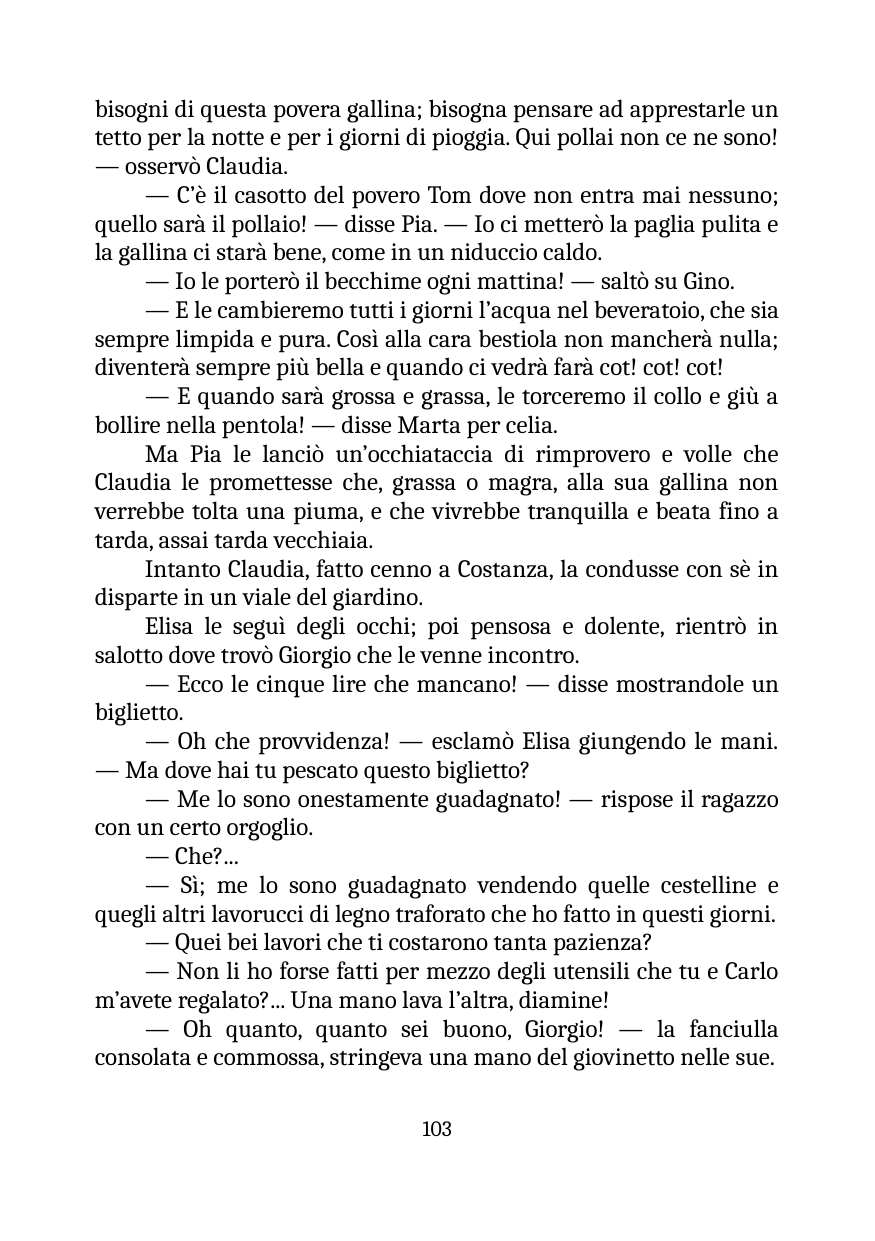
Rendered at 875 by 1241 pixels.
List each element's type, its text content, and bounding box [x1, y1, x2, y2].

text — Me lo sono onestamente guadagnato! — rispose il ragazzo con un certo orgoglio. [94, 784, 779, 842]
text — Oh quanto, quanto sei buono, Giorgio! — la fanciulla consolata e commossa, stringeva una mano del giovinetto nelle sue. [94, 1014, 779, 1072]
text — E le cambieremo tutti i giorni l’acqua nel beveratoio, che sia sempre limpida e pura. Così alla cara bestiola non mancherà nulla; diventerà sempre più bella e quando ci vedrà farà cot! cot! cot! [94, 296, 779, 382]
text — C’è il casotto del povero Tom dove non entra mai nessuno; quello sarà il pollaio! — disse Pia. — Io ci metterò la paglia pulita e la gallina ci starà bene, come in un niduccio caldo. [94, 181, 779, 267]
text Elisa le seguì degli occhi; poi pensosa e dolente, rientrò in salotto dove trovò Giorgio che le venne incontro. [94, 612, 779, 669]
text — Oh che provvidenza! — esclamò Elisa giungendo le mani. — Ma dove hai tu pescato questo biglietto? [94, 727, 779, 784]
text — Che?... [94, 842, 779, 871]
text bisogni di questa povera gallina; bisogna pensare ad apprestarle un tetto per la notte e per i giorni di pioggia. Qui pollai non ce ne sono! — osservò Claudia. [94, 94, 779, 181]
text — Io le porterò il becchime ogni mattina! — saltò su Gino. [94, 267, 779, 296]
text — Non li ho forse fatti per mezzo degli utensili che tu e Carlo m’avete regalato?... Una mano lava l’altra, diamine! [94, 957, 779, 1014]
text Ma Pia le lanciò un’occhiataccia di rimprovero e volle che Claudia le promettesse che, grassa o magra, alla sua gallina non verrebbe tolta una piuma, e che vivrebbe tranquilla e beata fino a tarda, assai tarda vecchiaia. [94, 439, 779, 554]
text — Quei bei lavori che ti costarono tanta pazienza? [94, 928, 779, 957]
text Intanto Claudia, fatto cenno a Costanza, la condusse con sè in disparte in un viale del giardino. [94, 554, 779, 612]
text — Ecco le cinque lire che mancano! — disse mostrandole un biglietto. [94, 669, 779, 727]
text — Sì; me lo sono guadagnato vendendo quelle cestelline e quegli altri lavorucci di legno traforato che ho fatto in questi giorni. [94, 871, 779, 928]
text — E quando sarà grossa e grassa, le torceremo il collo e giù a bollire nella pentola! — disse Marta per celia. [94, 382, 779, 439]
